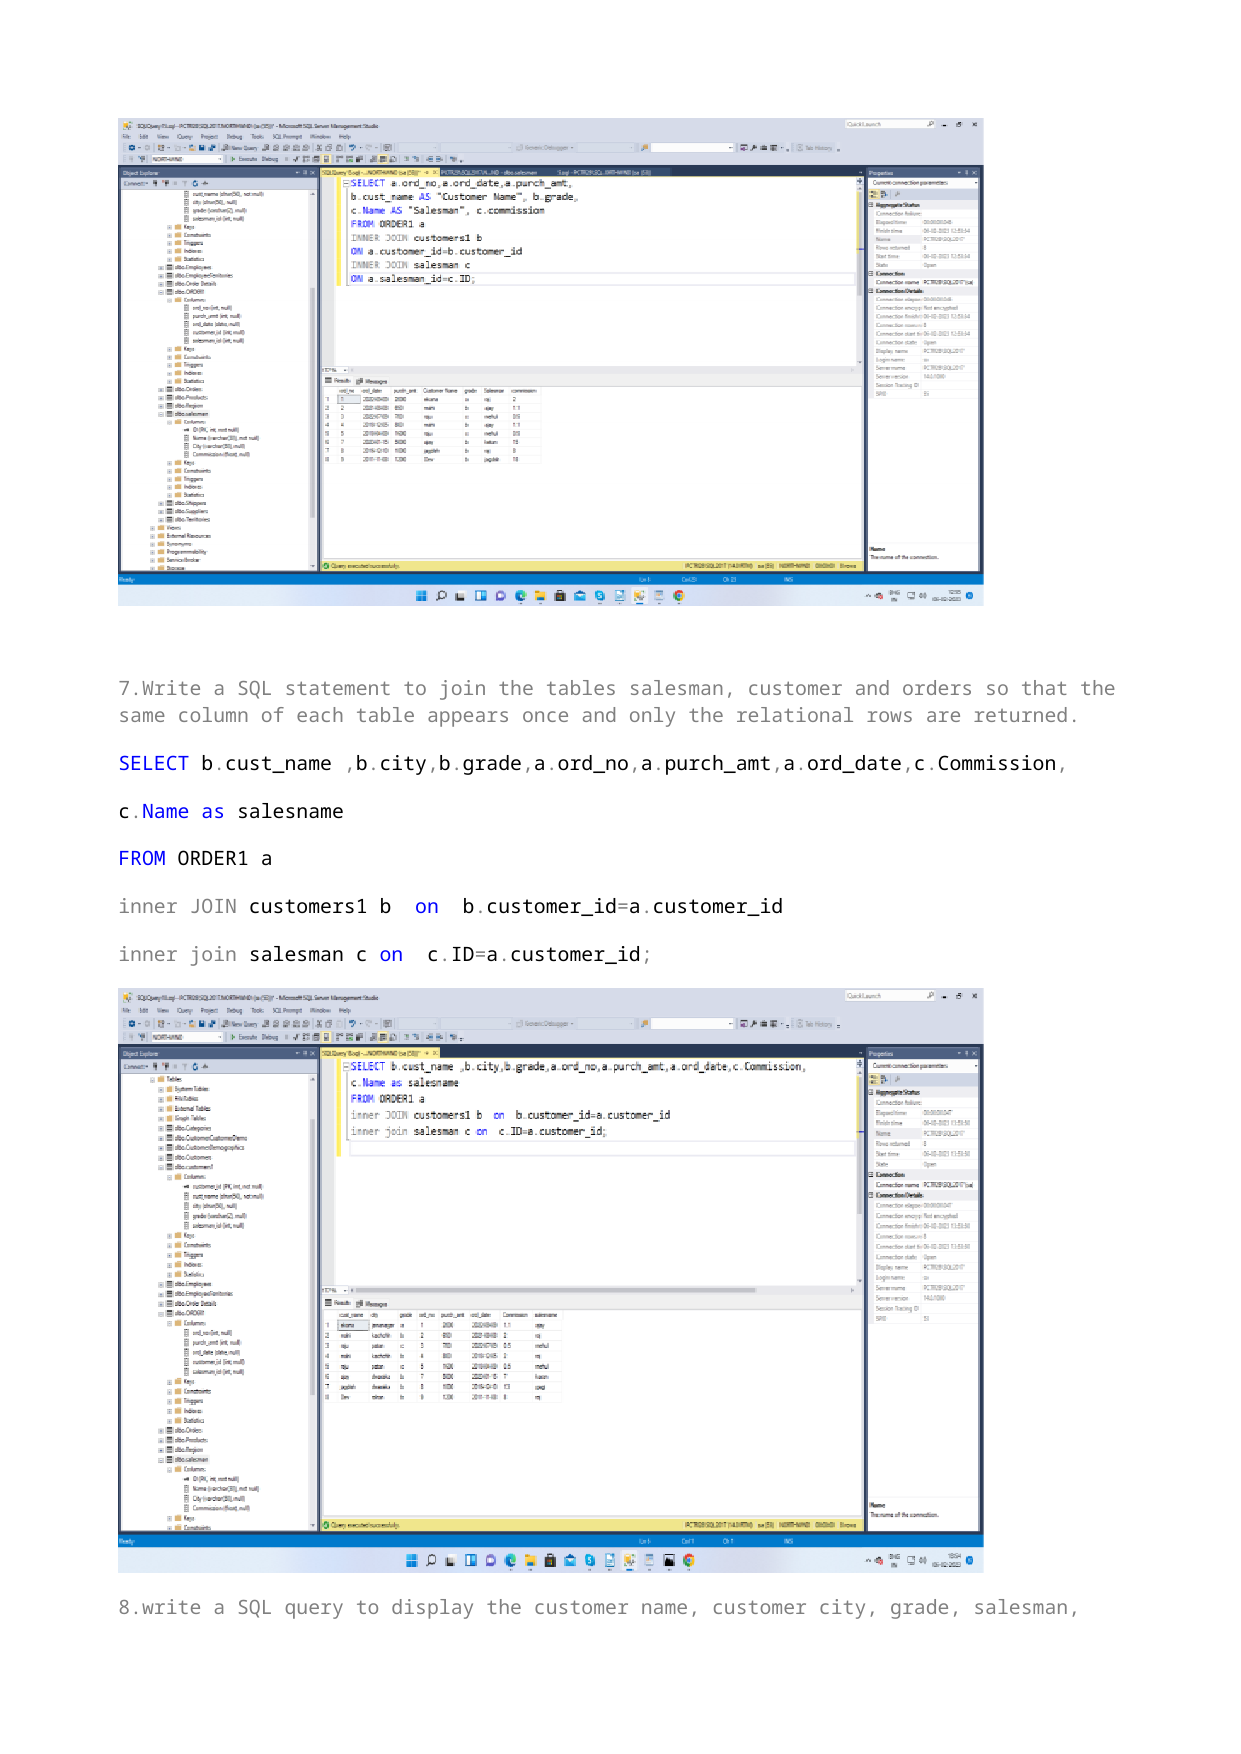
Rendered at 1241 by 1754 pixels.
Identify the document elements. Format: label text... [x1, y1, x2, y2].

text FROM ORDER1 a [118, 845, 1122, 872]
text 7.Write a SQL statement to join the tables salesman, customer and orders so that the same column of each table appears once and only the relational rows are returned. [118, 674, 1122, 728]
text SELECT b.cust_name ,b.city,b.grade,a.ord_no,a.purch_amt,a.ord_date,c.Commission, [118, 749, 1122, 776]
text inner JOIN customers1 b on b.customer_id=a.customer_id [118, 892, 1122, 919]
text 8.write a SQL query to display the customer name, customer city, grade, salesman, [118, 1593, 1122, 1620]
text c.Name as salesname [118, 797, 1122, 824]
text inner join salesman c on c.ID=a.customer_id; [118, 940, 1122, 967]
